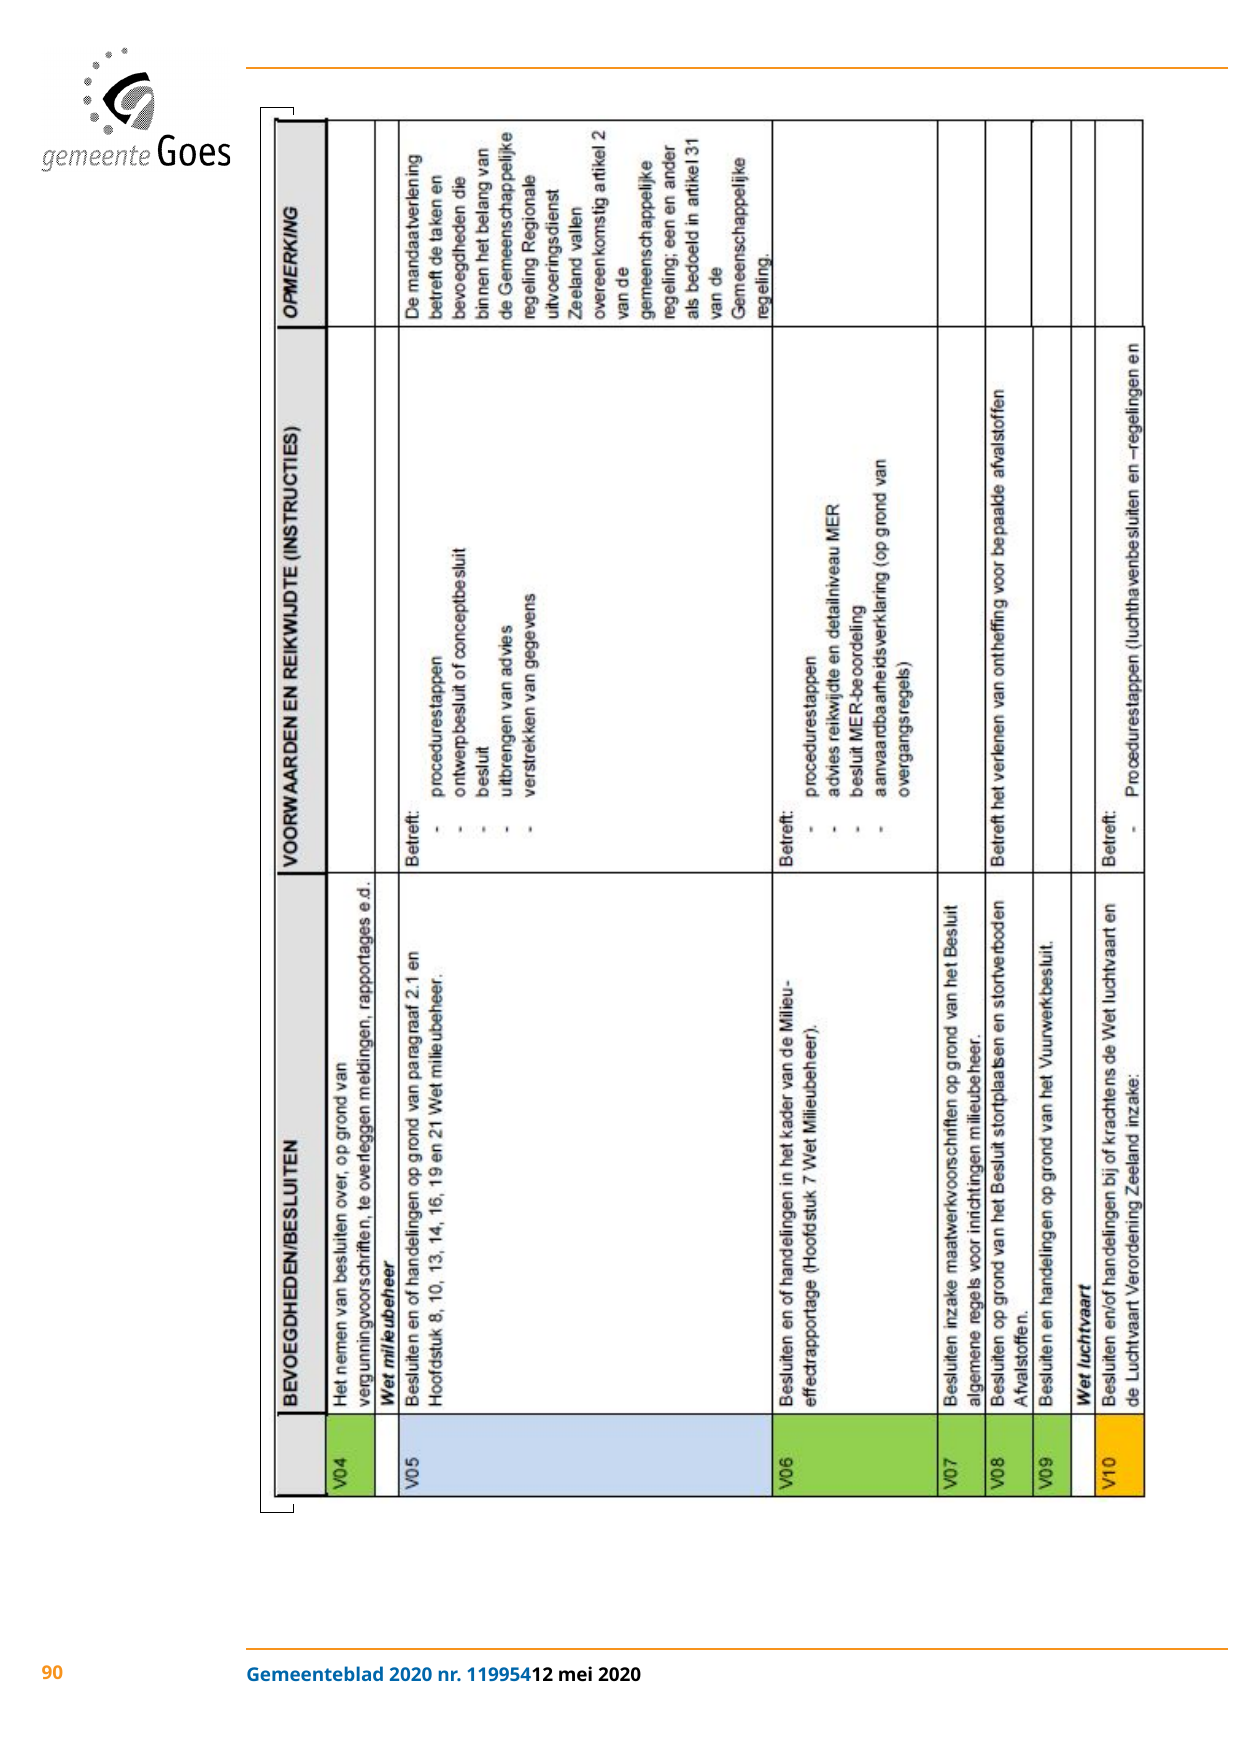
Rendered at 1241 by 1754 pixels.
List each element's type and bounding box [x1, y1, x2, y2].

picture [268, 115, 1147, 1504]
picture [41, 47, 231, 172]
